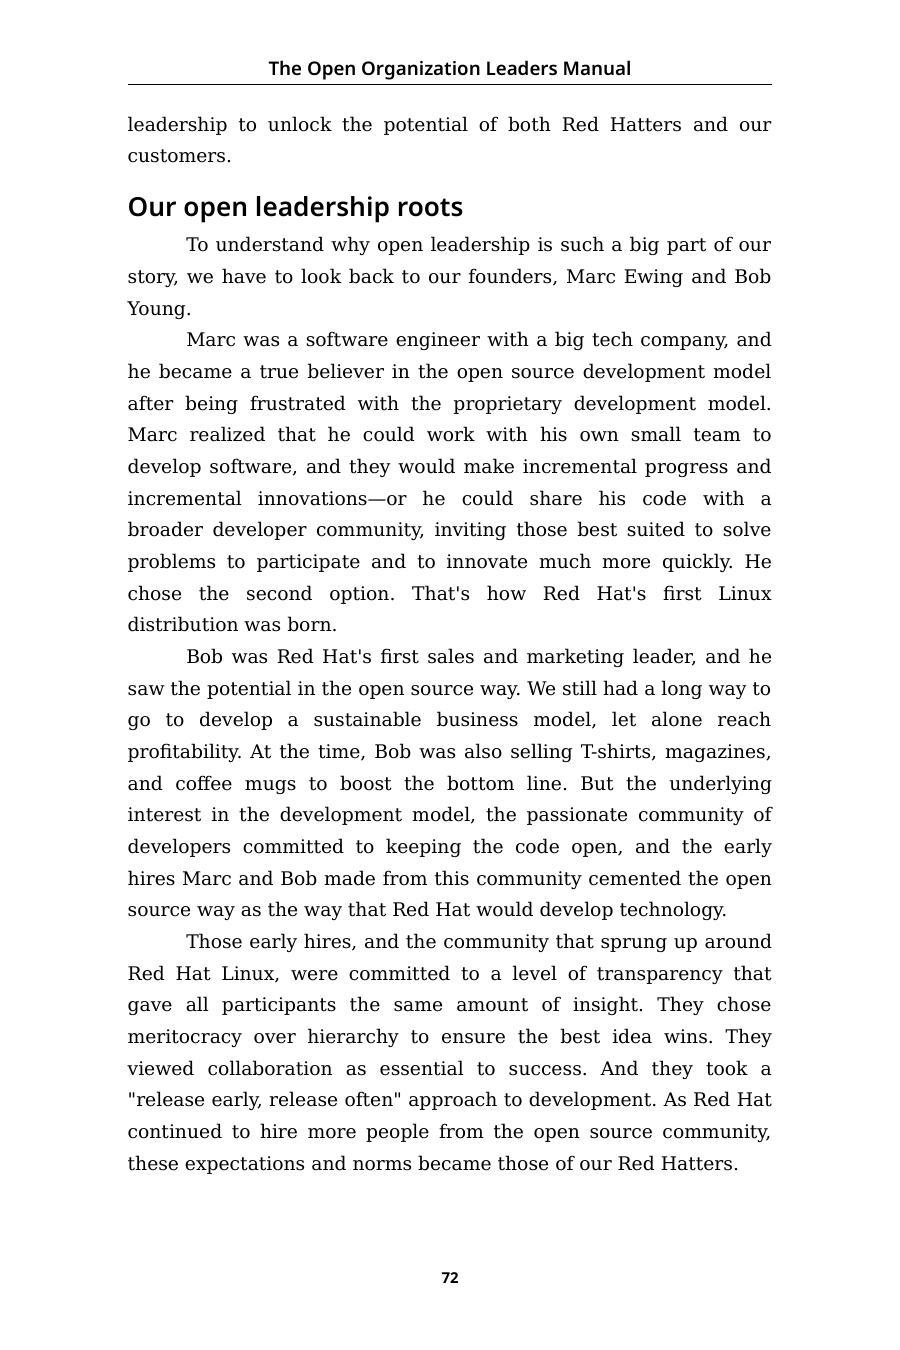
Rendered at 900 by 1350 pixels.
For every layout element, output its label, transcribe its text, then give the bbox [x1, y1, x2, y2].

text leadership to unlock the potential of both Red Hatters and our customers. [127, 114, 772, 167]
text Those early hires, and the community that sprung up around Red Hat Linux, were committed to a level of transparency that gave all participants the same amount of insight. They chose meritocracy over hierarchy to ensure the best idea wins. They viewed collaboration as essential to success. And they took a "release early, release often" approach to development. As Red Hat continued to hire more people from the open source community, these expectations and norms became those of our Red Hatters. [127, 931, 772, 1175]
text Marc was a software engineer with a big tech company, and he became a true believer in the open source development model after being frustrated with the proprietary development model. Marc realized that he could work with his own small team to develop software, and they would make incremental progress and incremental innovations—or he could share his code with a broader developer community, inviting those best suited to solve problems to participate and to innovate much more quickly. He chose the second option. That's how Red Hat's first Linux distribution was born. [127, 329, 772, 636]
subtitle Our open leadership roots [127, 192, 772, 222]
text Bob was Red Hat's first sales and marketing leader, and he saw the potential in the open source way. We still had a long way to go to develop a sustainable business model, let alone reach profitability. At the time, Bob was also selling T-shirts, magazines, and coffee mugs to boost the bottom line. But the underlying interest in the development model, the passionate community of developers committed to keeping the code open, and the early hires Marc and Bob made from this community cemented the open source way as the way that Red Hat would develop technology. [127, 646, 772, 921]
text To understand why open leadership is such a big part of our story, we have to look back to our founders, Marc Ewing and Bob Young. [127, 234, 772, 320]
